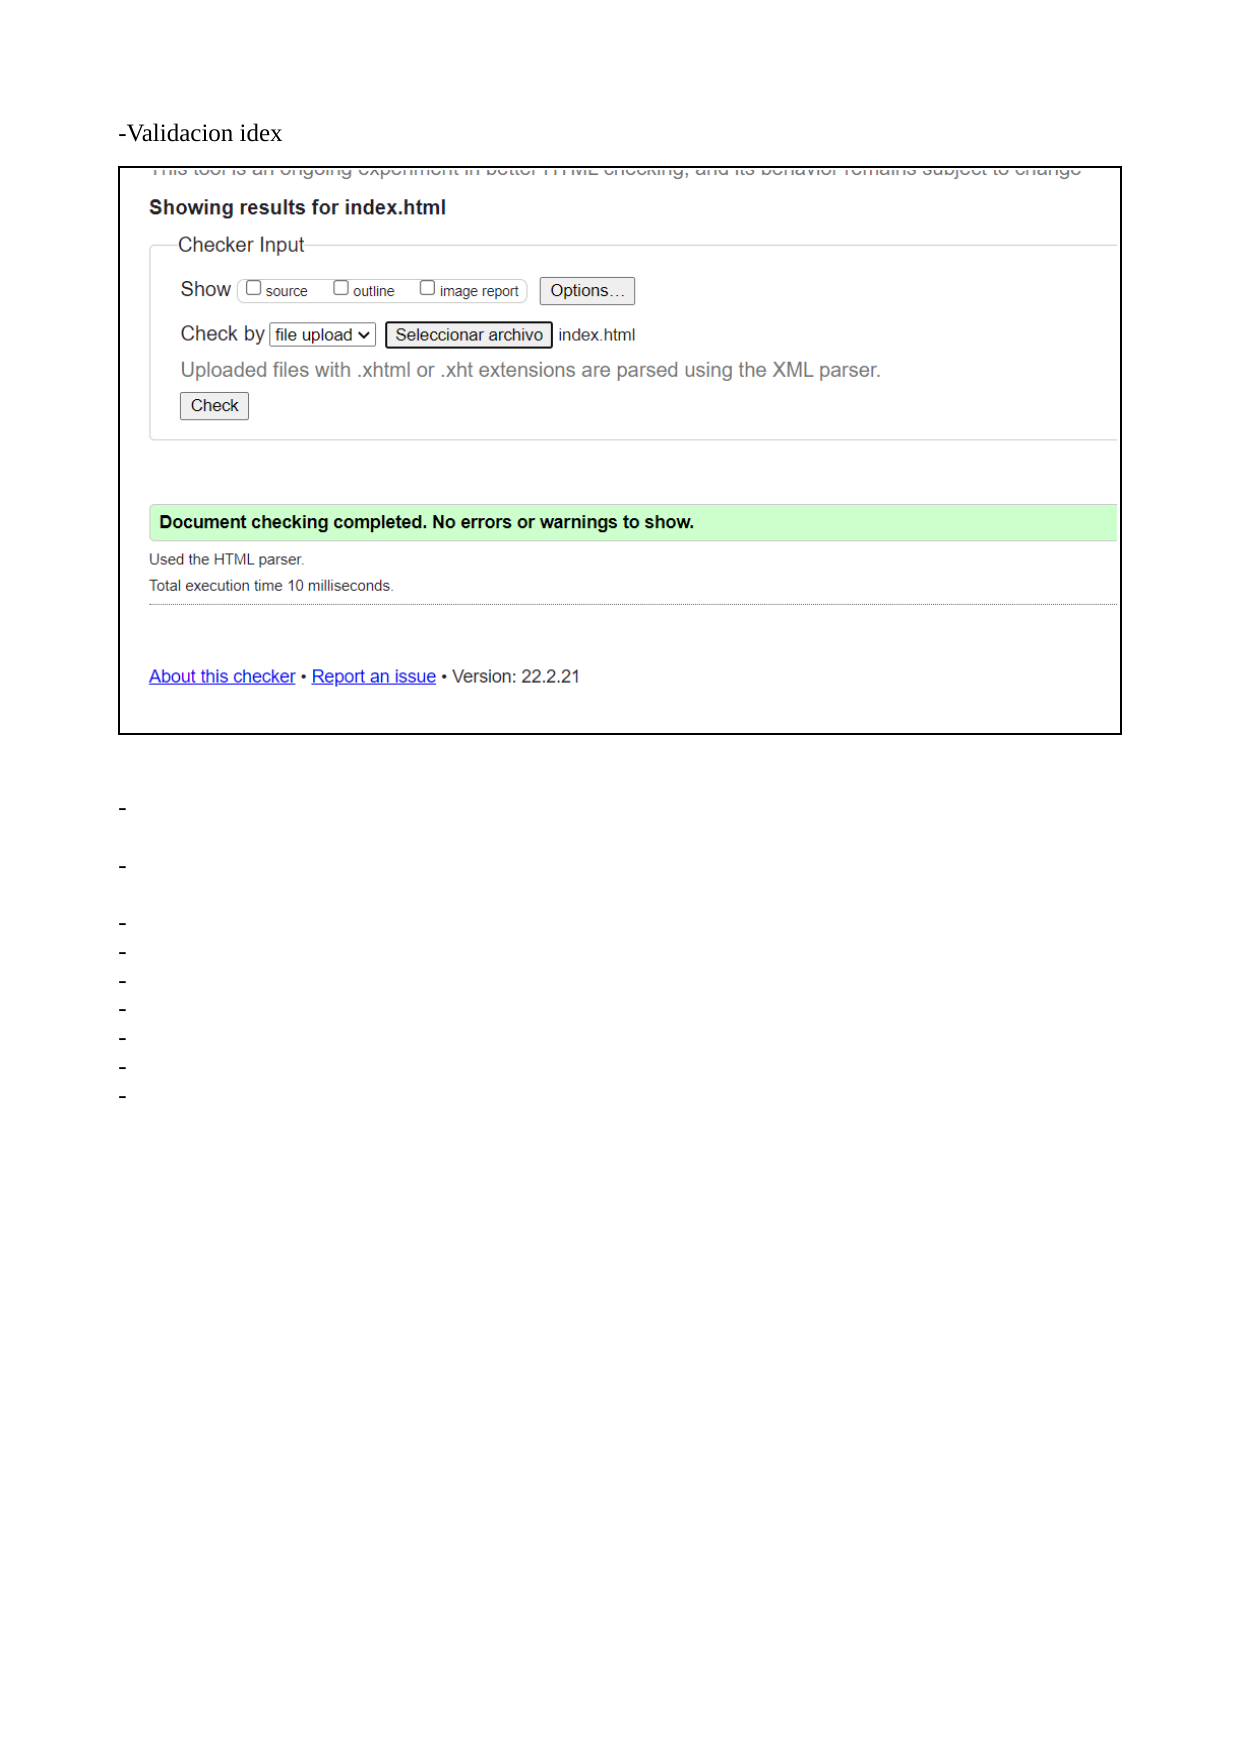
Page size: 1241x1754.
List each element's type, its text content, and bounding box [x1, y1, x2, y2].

text -Validacion idex [118, 118, 1122, 147]
text - [118, 993, 1122, 1022]
picture [123, 170, 1118, 730]
text - [118, 965, 1122, 993]
text - [118, 792, 1122, 821]
text - [118, 1080, 1122, 1108]
text - [118, 907, 1122, 936]
text - [118, 1051, 1122, 1080]
text - [118, 1022, 1122, 1051]
text - [118, 936, 1122, 965]
text - [118, 850, 1122, 878]
